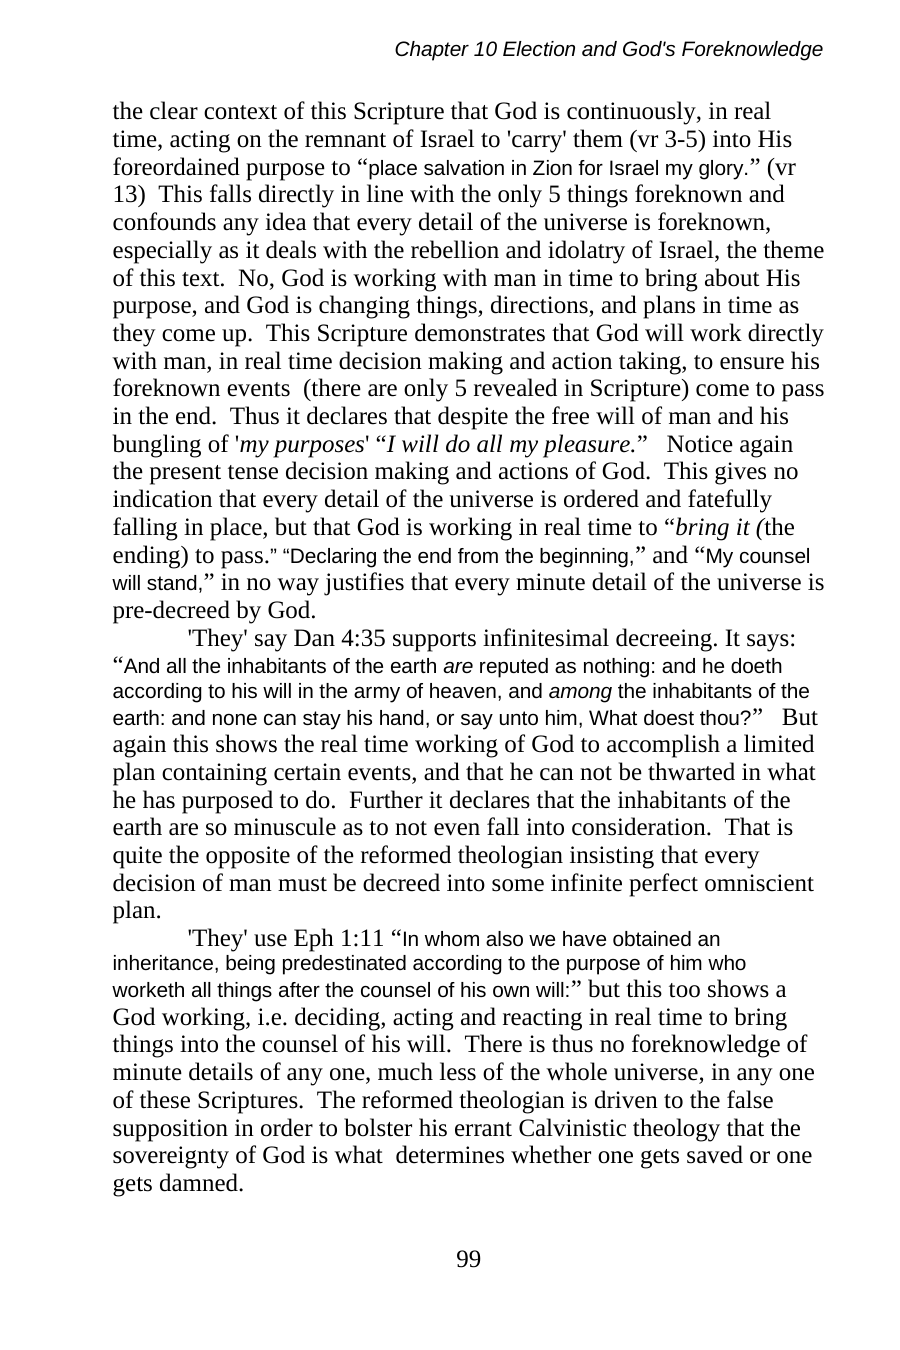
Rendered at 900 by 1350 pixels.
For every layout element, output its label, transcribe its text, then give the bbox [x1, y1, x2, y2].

text the clear context of this Scripture that God is continuously, in real time, acting on the remnant of Israel to 'carry' them (vr 3-5) into His foreordained purpose to “place salvation in Zion for Israel my glory.” (vr 13) This falls directly in line with the only 5 things foreknown and confounds any idea that every detail of the universe is foreknown, especially as it deals with the rebellion and idolatry of Israel, the theme of this text. No, God is working with man in time to bring about His purpose, and God is changing things, directions, and plans in time as they come up. This Scripture demonstrates that God will work directly with man, in real time decision making and action taking, to ensure his foreknown events (there are only 5 revealed in Scripture) come to pass in the end. Thus it declares that despite the free will of man and his bungling of 'my purposes' “I will do all my pleasure.” Notice again the present tense decision making and actions of God. This gives no indication that every detail of the universe is ordered and fatefully falling in place, but that God is working in real time to “bring it (the ending) to pass.” “Declaring the end from the beginning,” and “My counsel will stand,” in no way justifies that every minute detail of the universe is pre-decreed by God. [112, 97, 825, 624]
text 'They' say Dan 4:35 supports infinitesimal decreeing. It says: “And all the inhabitants of the earth are reputed as nothing: and he doeth according to his will in the army of heaven, and among the inhabitants of the earth: and none can stay his hand, or say unto him, What doest thou?” But again this shows the real time working of God to accomplish a limited plan containing certain events, and that he can not be thwarted in what he has purposed to do. Further it declares that the inhabitants of the earth are so minuscule as to not even fall into consideration. That is quite the opposite of the reformed theologian insisting that every decision of man must be decreed into some infinite perfect omniscient plan. [112, 624, 825, 924]
text 'They' use Eph 1:11 “In whom also we have obtained an inheritance, being predestinated according to the purpose of him who worketh all things after the counsel of his own will:” but this too shows a God working, i.e. deciding, acting and reacting in real time to bring things into the counsel of his will. There is thus no foreknowledge of minute details of any one, much less of the whole universe, in any one of these Scriptures. The reformed theologian is driven to the false supposition in order to bolster his errant Calvinistic theology that the sovereignty of God is what determines whether one gets saved or one gets damned. [112, 924, 825, 1197]
